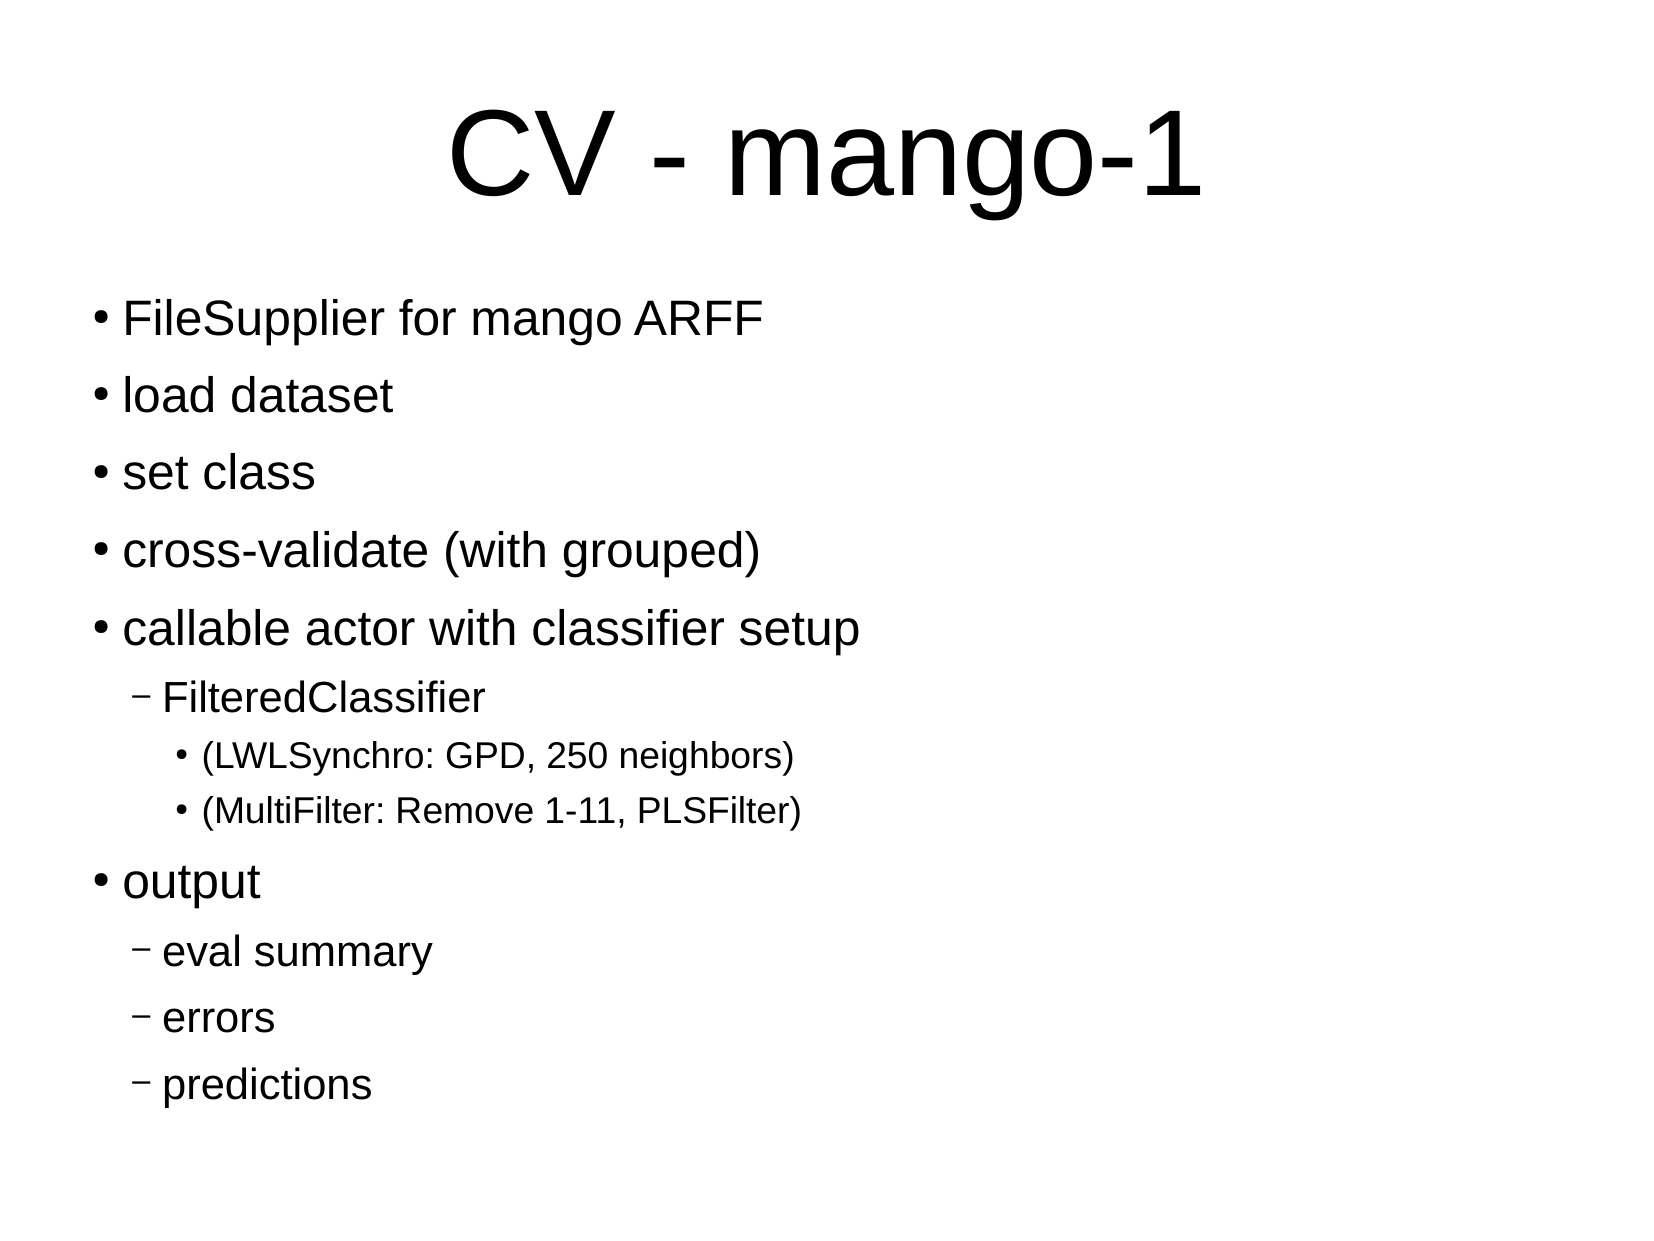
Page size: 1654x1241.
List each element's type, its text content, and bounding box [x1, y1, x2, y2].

list FileSupplier for mango ARFF load dataset set class cross-validate (with grouped) callable actor with classifier setup FilteredClassifier (LWLSynchro: GPD, 250 neighbors) (MultiFilter: Remove 1-11, PLSFilter) output eval summary errors predictions [82, 290, 1571, 1123]
title CV - mango-1 [82, 49, 1571, 257]
